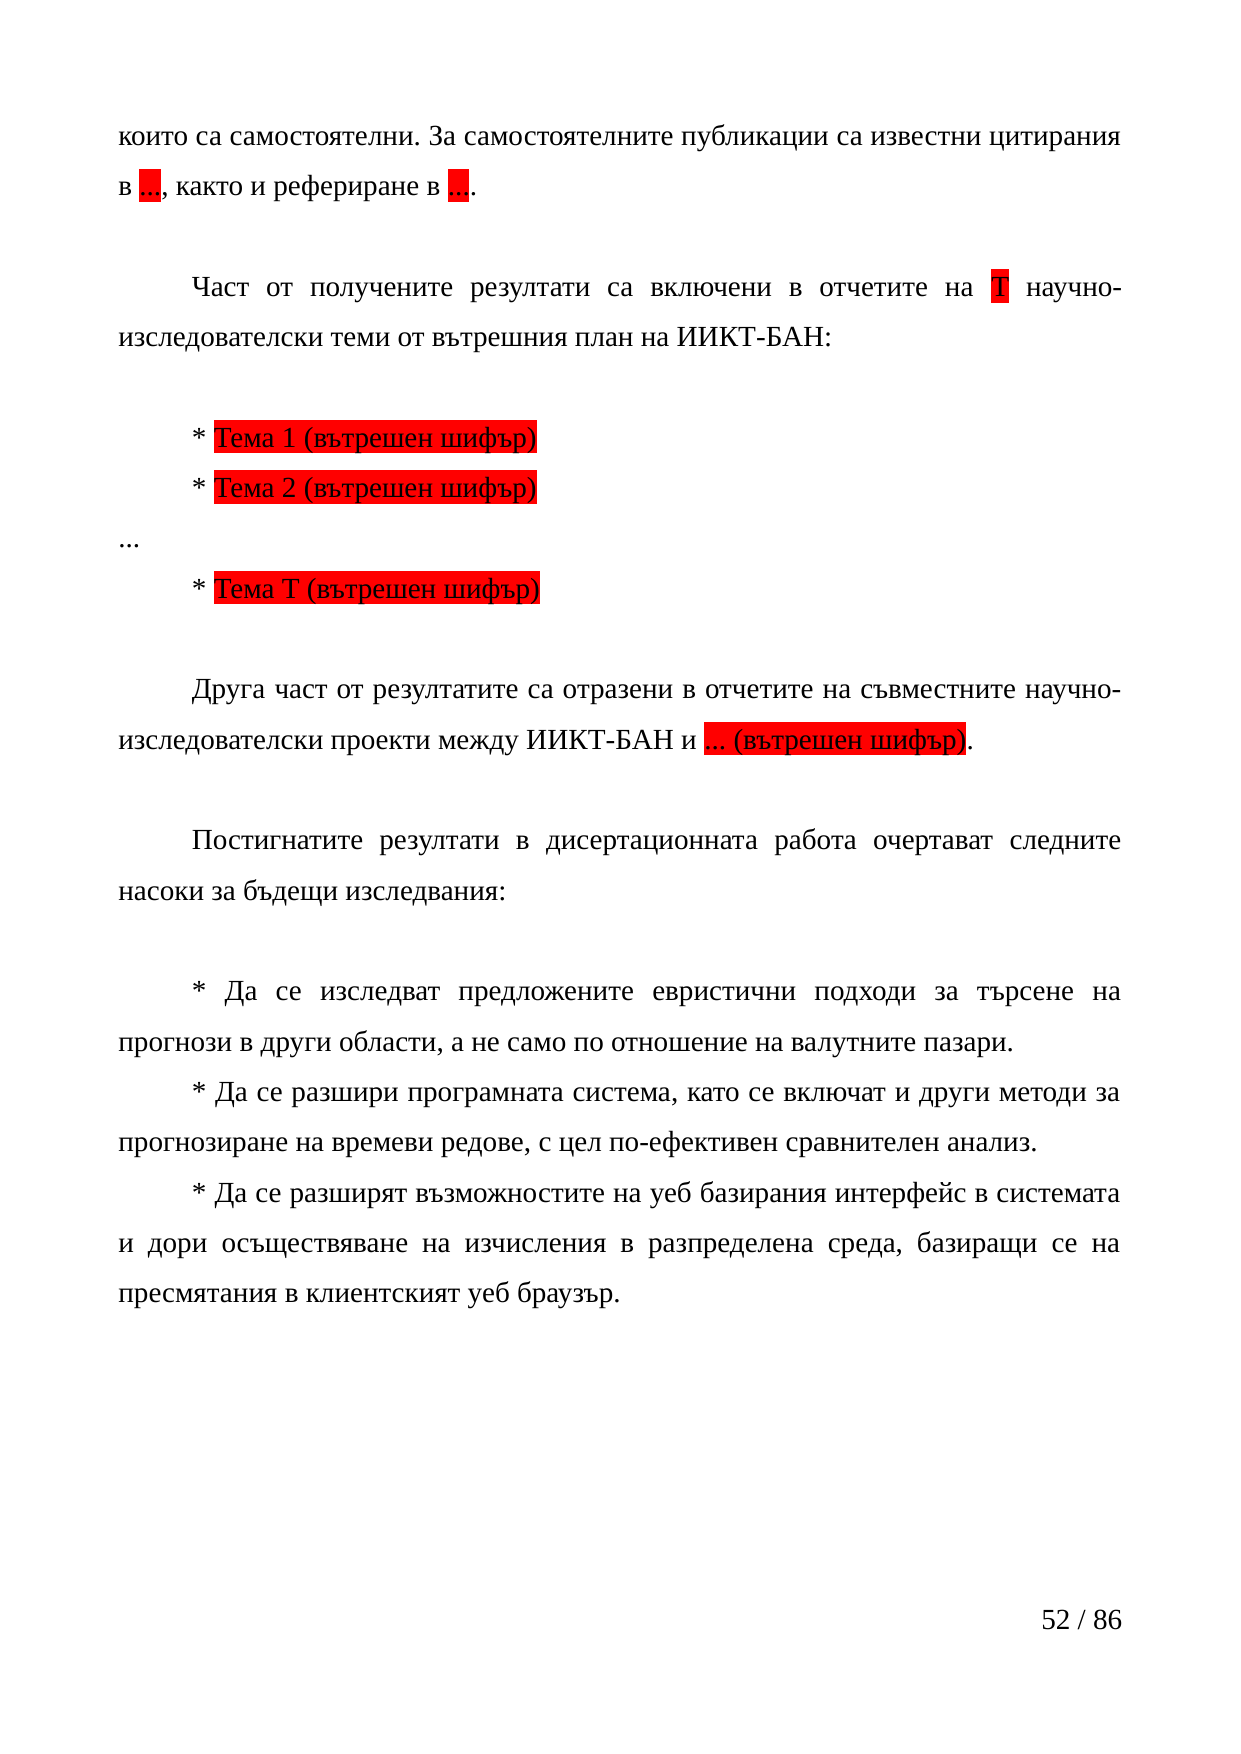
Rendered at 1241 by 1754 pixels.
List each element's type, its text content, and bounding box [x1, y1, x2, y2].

text * Да се разшири програмната система, като се включат и други методи за прогнозиране на времеви редове, с цел по-ефективен сравнителен анализ. [118, 1074, 1122, 1158]
text * Тема Т (вътрешен шифър) [118, 571, 1122, 604]
text Постигнатите резултати в дисертационната работа очертават следните насоки за бъдещи изследвания: [118, 822, 1122, 906]
text ... [118, 521, 1122, 554]
text Част от получените резултати са включени в отчетите на T научно-изследователски теми от вътрешния план на ИИКТ-БАН: [118, 269, 1122, 353]
text * Да се изследват предложените евристични подходи за търсене на прогнози в други области, а не само по отношение на валутните пазари. [118, 973, 1122, 1057]
text * Тема 2 (вътрешен шифър) [118, 470, 1122, 504]
text * Да се разширят възможностите на уеб базирания интерфейс в системата и дори осъществяване на изчисления в разпределена среда, базиращи се на пресмятания в клиентският уеб браузър. [118, 1175, 1122, 1309]
text които са самостоятелни. За самостоятелните публикации са известни цитирания в ..., както и рефериране в .... [118, 118, 1122, 202]
text Друга част от резултатите са отразени в отчетите на съвместните научно-изследователски проекти между ИИКТ-БАН и ... (вътрешен шифър). [118, 672, 1122, 755]
text * Тема 1 (вътрешен шифър) [118, 420, 1122, 453]
